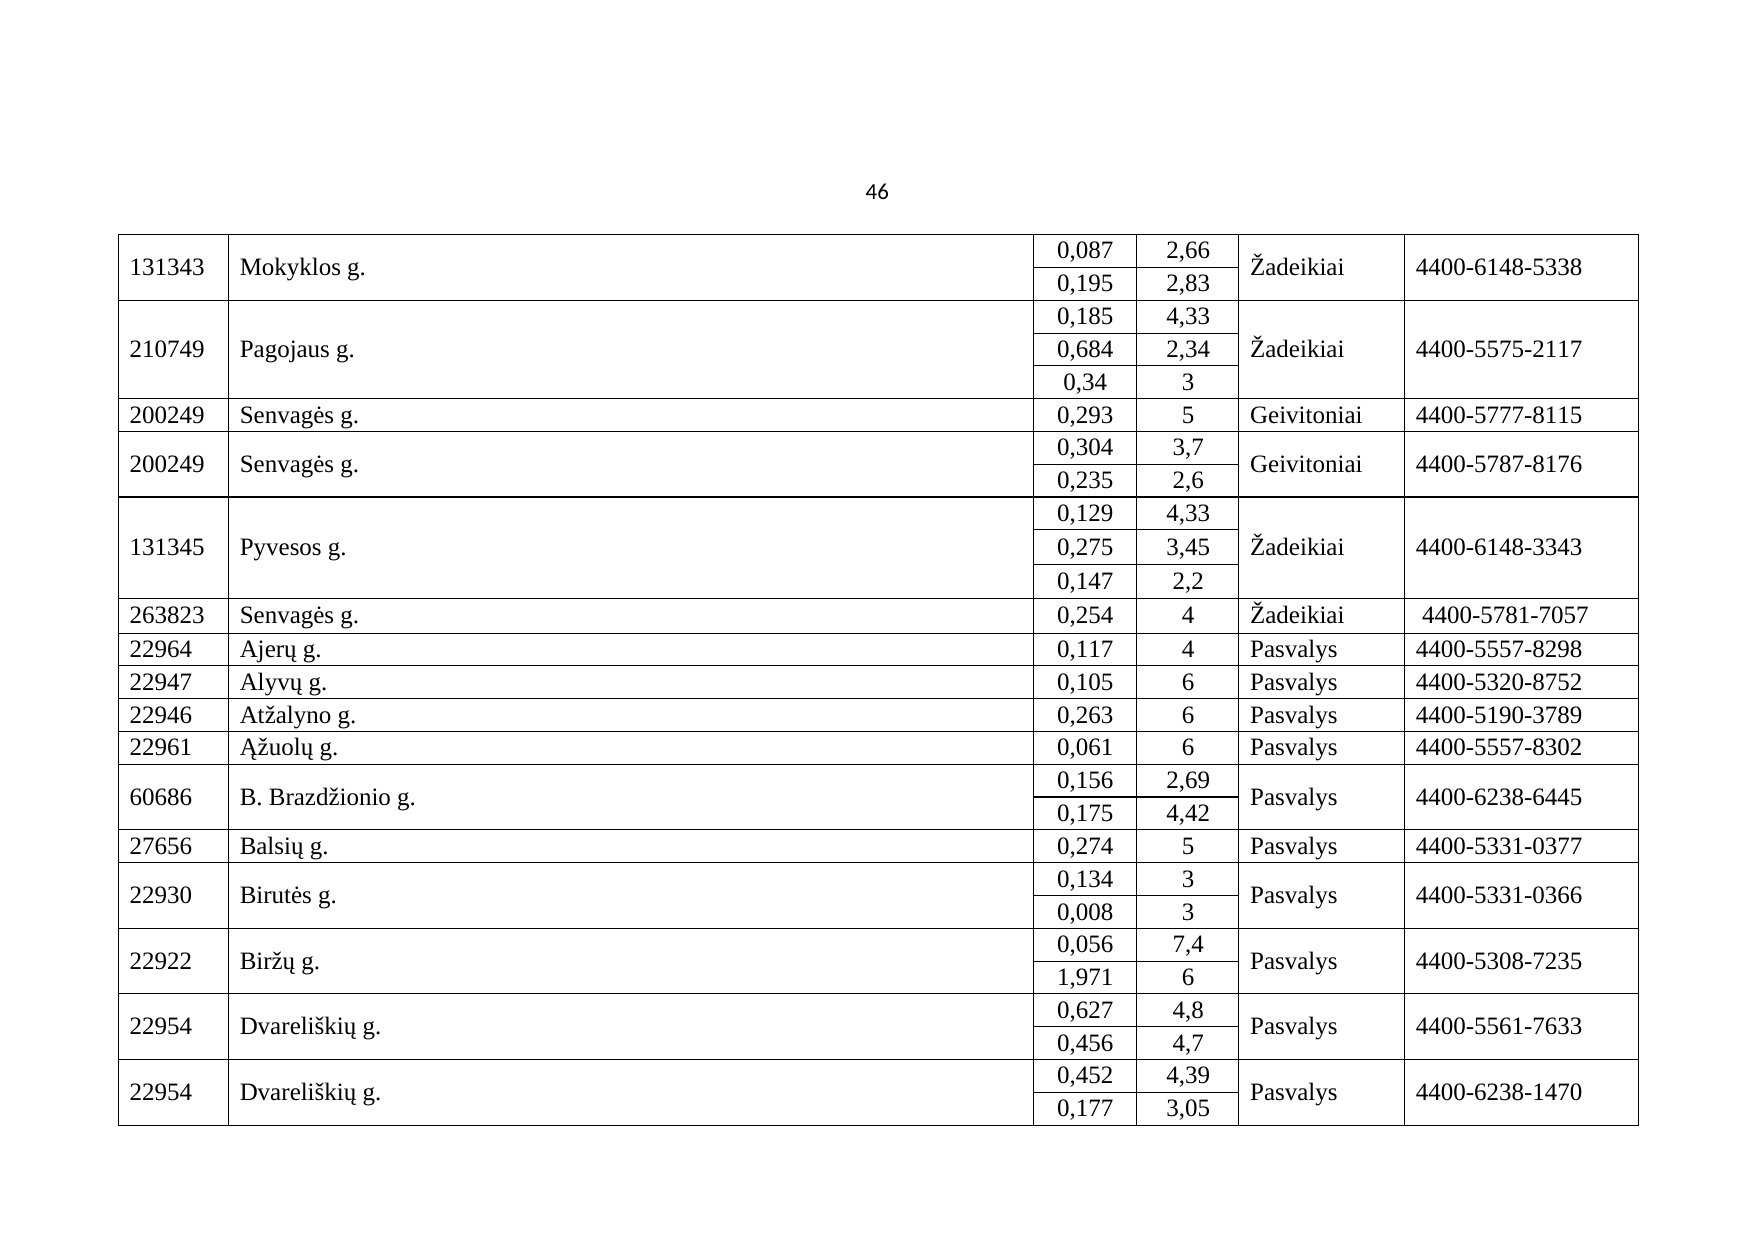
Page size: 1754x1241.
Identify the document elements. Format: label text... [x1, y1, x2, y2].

table_cell 22961 [119, 732, 228, 764]
table_cell 22954 [119, 1060, 228, 1124]
table_cell 0,195 [1034, 268, 1136, 299]
table_cell 22946 [119, 699, 228, 731]
table_cell Geivitoniai [1239, 432, 1404, 496]
table_cell 4400-5787-8176 [1405, 432, 1638, 496]
table_cell Pagojaus g. [229, 301, 1033, 398]
table_cell Geivitoniai [1239, 399, 1404, 431]
table_cell 3,05 [1137, 1093, 1238, 1124]
table_cell 4400-5190-3789 [1405, 699, 1638, 731]
table_cell 4400-5781-7057 [1405, 599, 1638, 632]
table_cell Pasvalys [1239, 929, 1404, 993]
table_cell 0,275 [1034, 530, 1136, 564]
table_cell 0,304 [1034, 432, 1136, 464]
table_cell Pasvalys [1239, 634, 1404, 665]
table_cell 0,185 [1034, 301, 1136, 332]
table_cell 4 [1137, 634, 1238, 665]
table_cell 5 [1137, 399, 1238, 431]
table_cell Pasvalys [1239, 732, 1404, 764]
table_cell Senvagės g. [229, 399, 1033, 431]
table_cell 2,69 [1137, 765, 1238, 796]
table_cell 4400-5777-8115 [1405, 399, 1638, 431]
table_cell 27656 [119, 830, 228, 862]
table_cell 0,008 [1034, 896, 1136, 928]
table_cell Žadeikiai [1239, 498, 1404, 598]
table_cell 0,056 [1034, 929, 1136, 961]
table_cell 4,7 [1137, 1027, 1238, 1059]
table_cell 2,83 [1137, 268, 1238, 299]
table_cell Pasvalys [1239, 765, 1404, 829]
table_cell 4400-5331-0366 [1405, 863, 1638, 928]
table_cell 2,34 [1137, 334, 1238, 365]
table_cell 0,452 [1034, 1060, 1136, 1092]
table_cell 200249 [119, 432, 228, 496]
table_cell Birutės g. [229, 863, 1033, 928]
table_cell 4400-5557-8298 [1405, 634, 1638, 665]
table_cell 3,7 [1137, 432, 1238, 464]
table_cell Žadeikiai [1239, 599, 1404, 632]
table_cell 3 [1137, 863, 1238, 895]
table_cell Pyvesos g. [229, 498, 1033, 598]
table_cell 4 [1137, 599, 1238, 632]
table_cell Pasvalys [1239, 666, 1404, 698]
table_cell Pasvalys [1239, 994, 1404, 1059]
table_cell 263823 [119, 599, 228, 632]
table_cell Alyvų g. [229, 666, 1033, 698]
table_cell Mokyklos g. [229, 235, 1033, 299]
table_cell 6 [1137, 666, 1238, 698]
table_cell 0,087 [1034, 235, 1136, 267]
table_cell Pasvalys [1239, 1060, 1404, 1124]
table_cell 4,8 [1137, 994, 1238, 1026]
table_cell 4400-5557-8302 [1405, 732, 1638, 764]
table_cell 4,33 [1137, 498, 1238, 529]
table_cell 200249 [119, 399, 228, 431]
table_cell Senvagės g. [229, 432, 1033, 496]
table_cell 4,42 [1137, 798, 1238, 829]
table_cell 2,66 [1137, 235, 1238, 267]
table_cell 4400-5575-2117 [1405, 301, 1638, 398]
table_cell 22930 [119, 863, 228, 928]
table_cell 4,39 [1137, 1060, 1238, 1092]
table_cell 6 [1137, 732, 1238, 764]
table_cell 4400-6238-6445 [1405, 765, 1638, 829]
table_cell Pasvalys [1239, 830, 1404, 862]
table_cell 3 [1137, 896, 1238, 928]
table_cell 4400-5308-7235 [1405, 929, 1638, 993]
table_cell 0,293 [1034, 399, 1136, 431]
table_cell 0,274 [1034, 830, 1136, 862]
table_cell 3 [1137, 366, 1238, 398]
table_cell 7,4 [1137, 929, 1238, 961]
table_cell 4400-5331-0377 [1405, 830, 1638, 862]
table_cell 0,177 [1034, 1093, 1136, 1124]
table_cell Ajerų g. [229, 634, 1033, 665]
table_cell Senvagės g. [229, 599, 1033, 632]
table_cell 0,147 [1034, 565, 1136, 598]
table_cell 4400-6238-1470 [1405, 1060, 1638, 1124]
table_cell 0,061 [1034, 732, 1136, 764]
table_cell 0,235 [1034, 465, 1136, 496]
table_cell 131345 [119, 498, 228, 598]
table_cell 0,156 [1034, 765, 1136, 796]
table_cell 60686 [119, 765, 228, 829]
table_cell 0,134 [1034, 863, 1136, 895]
table_cell 0,175 [1034, 798, 1136, 829]
table_cell 4400-6148-5338 [1405, 235, 1638, 299]
table_cell 2,6 [1137, 465, 1238, 496]
table_cell Žadeikiai [1239, 235, 1404, 299]
table_cell 4400-6148-3343 [1405, 498, 1638, 598]
table_cell Dvareliškių g. [229, 994, 1033, 1059]
table_cell Žadeikiai [1239, 301, 1404, 398]
table_cell 131343 [119, 235, 228, 299]
table_cell Balsių g. [229, 830, 1033, 862]
table_cell 5 [1137, 830, 1238, 862]
table_cell 6 [1137, 699, 1238, 731]
table_cell 4400-5561-7633 [1405, 994, 1638, 1059]
table_cell 0,627 [1034, 994, 1136, 1026]
table_cell 0,456 [1034, 1027, 1136, 1059]
table_cell Ąžuolų g. [229, 732, 1033, 764]
table_cell 22922 [119, 929, 228, 993]
table_cell 22954 [119, 994, 228, 1059]
table_cell 0,684 [1034, 334, 1136, 365]
table_cell B. Brazdžionio g. [229, 765, 1033, 829]
table_cell 22964 [119, 634, 228, 665]
table_cell 0,263 [1034, 699, 1136, 731]
table_cell 1,971 [1034, 962, 1136, 993]
table_cell 22947 [119, 666, 228, 698]
table_cell Pasvalys [1239, 699, 1404, 731]
table_cell 0,129 [1034, 498, 1136, 529]
table_cell 0,34 [1034, 366, 1136, 398]
table_cell 6 [1137, 962, 1238, 993]
table_cell Biržų g. [229, 929, 1033, 993]
table_cell 0,117 [1034, 634, 1136, 665]
table_cell 210749 [119, 301, 228, 398]
table_cell Atžalyno g. [229, 699, 1033, 731]
table_cell 4,33 [1137, 301, 1238, 332]
table_cell 2,2 [1137, 565, 1238, 598]
table_cell 3,45 [1137, 530, 1238, 564]
table_cell 0,105 [1034, 666, 1136, 698]
table_cell 4400-5320-8752 [1405, 666, 1638, 698]
table_cell Pasvalys [1239, 863, 1404, 928]
table_cell 0,254 [1034, 599, 1136, 632]
table_cell Dvareliškių g. [229, 1060, 1033, 1124]
